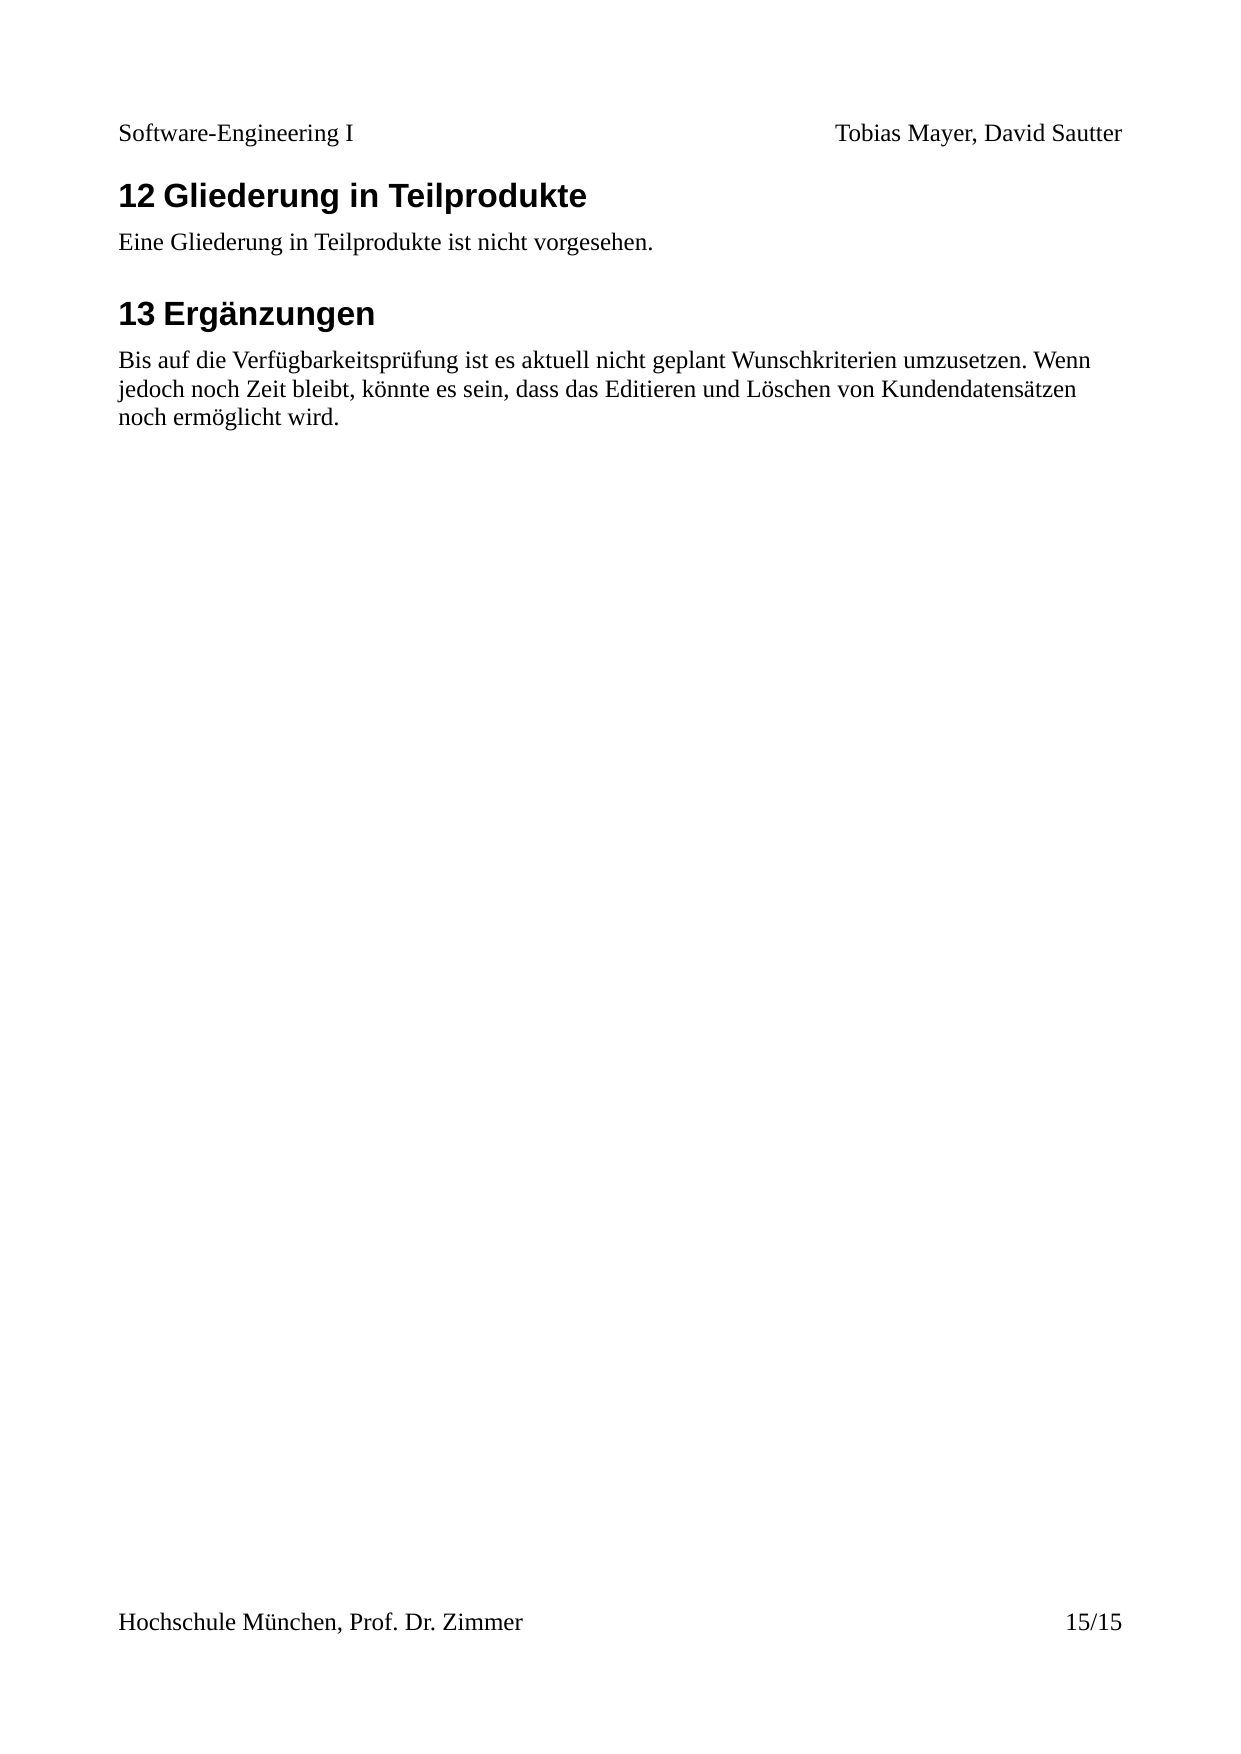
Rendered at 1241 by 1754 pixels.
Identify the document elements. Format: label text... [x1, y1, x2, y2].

subtitle Gliederung in Teilprodukte [118, 176, 1122, 215]
text Eine Gliederung in Teilprodukte ist nicht vorgesehen. [118, 227, 1122, 256]
text Bis auf die Verfügbarkeitsprüfung ist es aktuell nicht geplant Wunschkriterien umzusetzen. Wenn jedoch noch Zeit bleibt, könnte es sein, dass das Editieren und Löschen von Kundendatensätzen noch ermöglicht wird. [118, 345, 1122, 431]
subtitle Ergänzungen [118, 294, 1122, 332]
